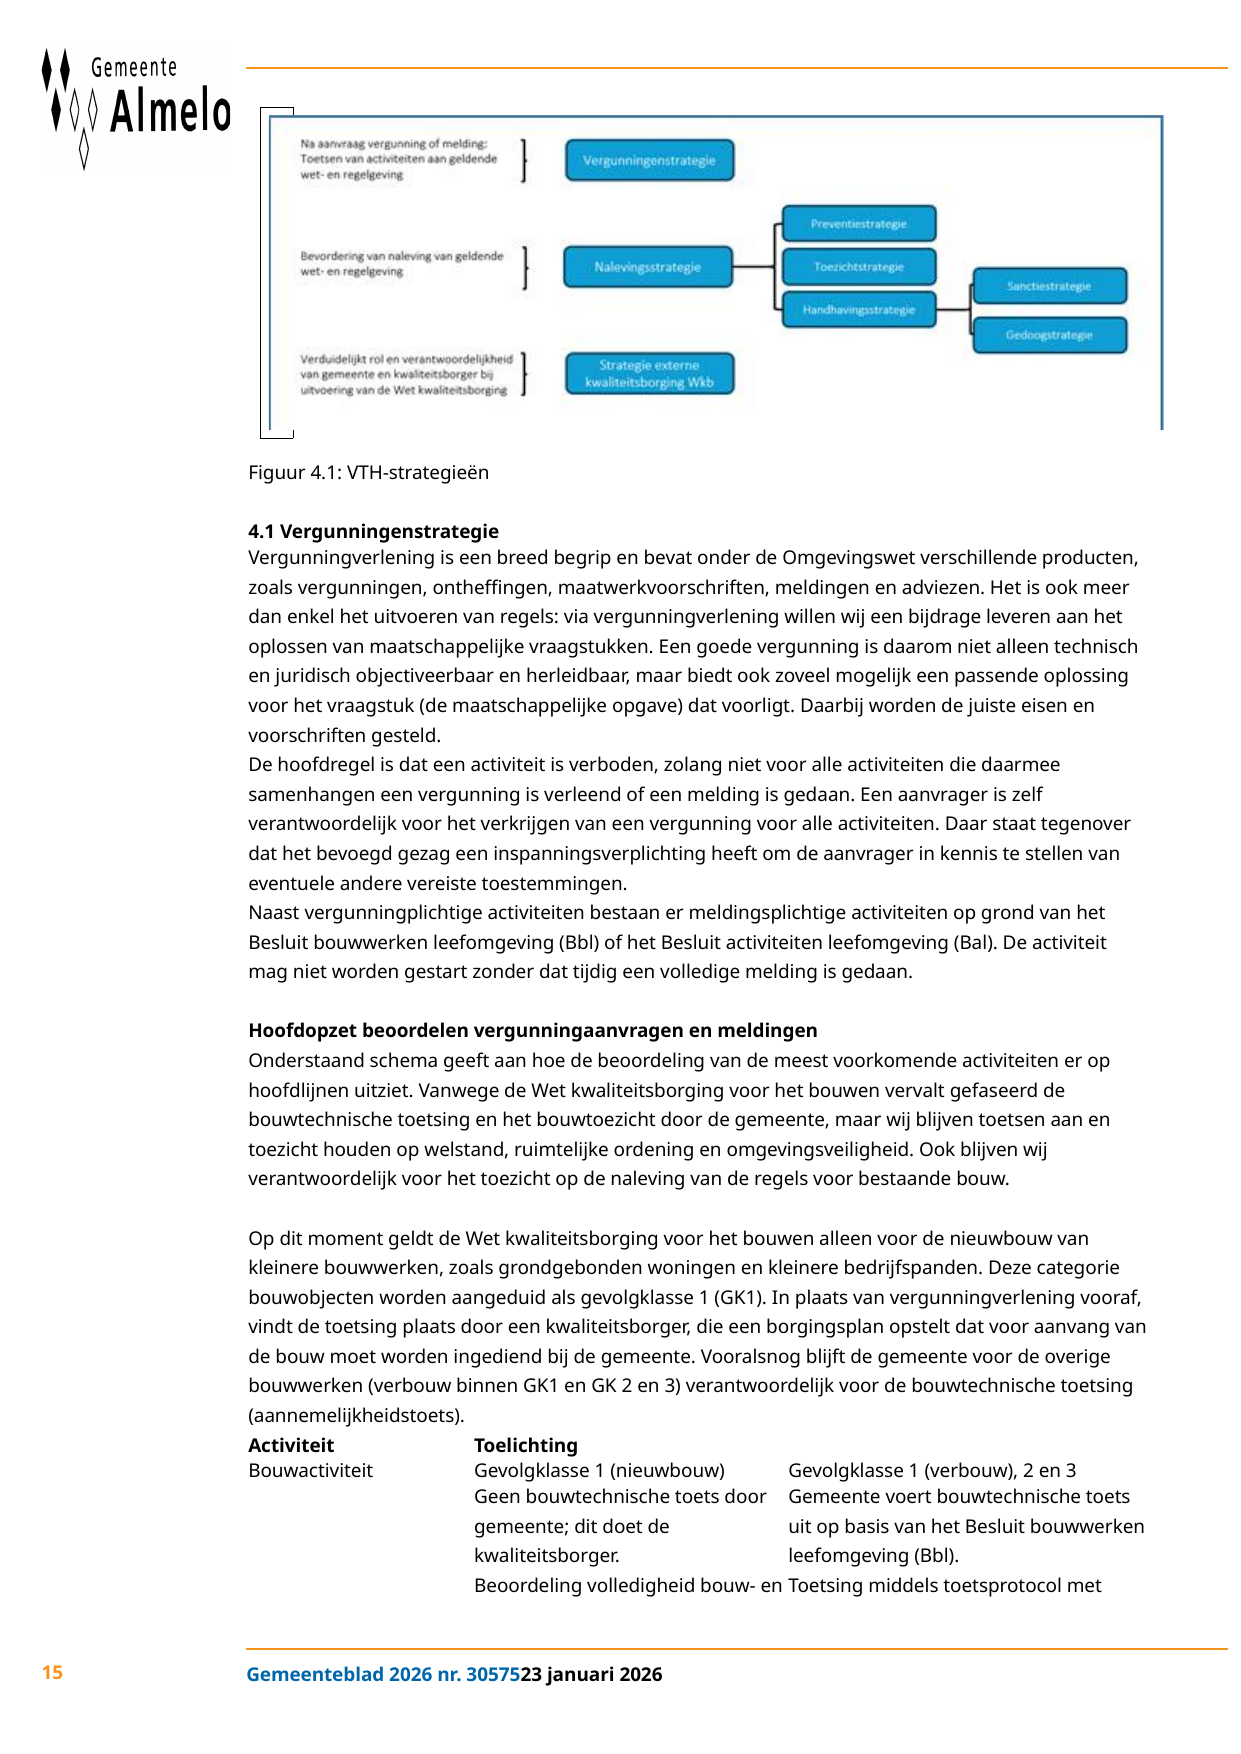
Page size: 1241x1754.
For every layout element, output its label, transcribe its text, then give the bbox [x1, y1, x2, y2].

table_cell Gevolgklasse 1 (nieuwbouw) [474, 1458, 788, 1483]
table_cell [248, 1484, 474, 1598]
picture [41, 47, 231, 172]
table_header Toelichting [474, 1432, 1152, 1458]
picture [268, 115, 1164, 430]
text Vergunningverlening is een breed begrip en bevat onder de Omgevingswet verschillende producten, zoals vergunningen, ontheffingen, maatwerkvoorschriften, meldingen en adviezen. Het is ook meer dan enkel het uitvoeren van regels: via vergunningverlening willen wij een bijdrage leveren aan het oplossen van maatschappelijke vraagstukken. Een goede vergunning is daarom niet alleen technisch en juridisch objectiveerbaar en herleidbaar, maar biedt ook zoveel mogelijk een passende oplossing voor het vraagstuk (de maatschappelijke opgave) dat voorligt. Daarbij worden de juiste eisen en voorschriften gesteld. [248, 544, 1152, 748]
table_cell Bouwactiviteit [248, 1458, 474, 1483]
text Figuur 4.1: VTH-strategieën [248, 459, 1152, 485]
text Hoofdopzet beoordelen vergunningaanvragen en meldingen [248, 1018, 1152, 1043]
table_cell Geen bouwtechnische toets door gemeente; dit doet de kwaliteitsborger. Beoordeling volledigheid bouw- en [474, 1484, 788, 1598]
text Naast vergunningplichtige activiteiten bestaan er meldingsplichtige activiteiten op grond van het Besluit bouwwerken leefomgeving (Bbl) of het Besluit activiteiten leefomgeving (Bal). De activiteit mag niet worden gestart zonder dat tijdig een volledige melding is gedaan. [248, 899, 1152, 984]
table_cell Gevolgklasse 1 (verbouw), 2 en 3 [788, 1458, 1152, 1483]
text Onderstaand schema geeft aan hoe de beoordeling van de meest voorkomende activiteiten er op hoofdlijnen uitziet. Vanwege de Wet kwaliteitsborging voor het bouwen vervalt gefaseerd de bouwtechnische toetsing en het bouwtoezicht door de gemeente, maar wij blijven toetsen aan en toezicht houden op welstand, ruimtelijke ordening en omgevingsveiligheid. Ook blijven wij verantwoordelijk voor het toezicht op de naleving van de regels voor bestaande bouw. [248, 1047, 1152, 1191]
text Op dit moment geldt de Wet kwaliteitsborging voor het bouwen alleen voor de nieuwbouw van kleinere bouwwerken, zoals grondgebonden woningen en kleinere bedrijfspanden. Deze categorie bouwobjecten worden aangeduid als gevolgklasse 1 (GK1). In plaats van vergunningverlening vooraf, vindt de toetsing plaats door een kwaliteitsborger, die een borgingsplan opstelt dat voor aanvang van de bouw moet worden ingediend bij de gemeente. Vooralsnog blijft de gemeente voor de overige bouwwerken (verbouw binnen GK1 en GK 2 en 3) verantwoordelijk voor de bouwtechnische toetsing (aannemelijkheidstoets). [248, 1225, 1152, 1428]
table_header Activiteit [248, 1432, 474, 1458]
text De hoofdregel is dat een activiteit is verboden, zolang niet voor alle activiteiten die daarmee samenhangen een vergunning is verleend of een melding is gedaan. Een aanvrager is zelf verantwoordelijk voor het verkrijgen van een vergunning voor alle activiteiten. Daar staat tegenover dat het bevoegd gezag een inspanningsverplichting heeft om de aanvrager in kennis te stellen van eventuele andere vereiste toestemmingen. [248, 751, 1152, 896]
text 4.1 Vergunningenstrategie [248, 519, 1152, 544]
table_cell Gemeente voert bouwtechnische toets uit op basis van het Besluit bouwwerken leefomgeving (Bbl). Toetsing middels toetsprotocol met [788, 1484, 1152, 1598]
